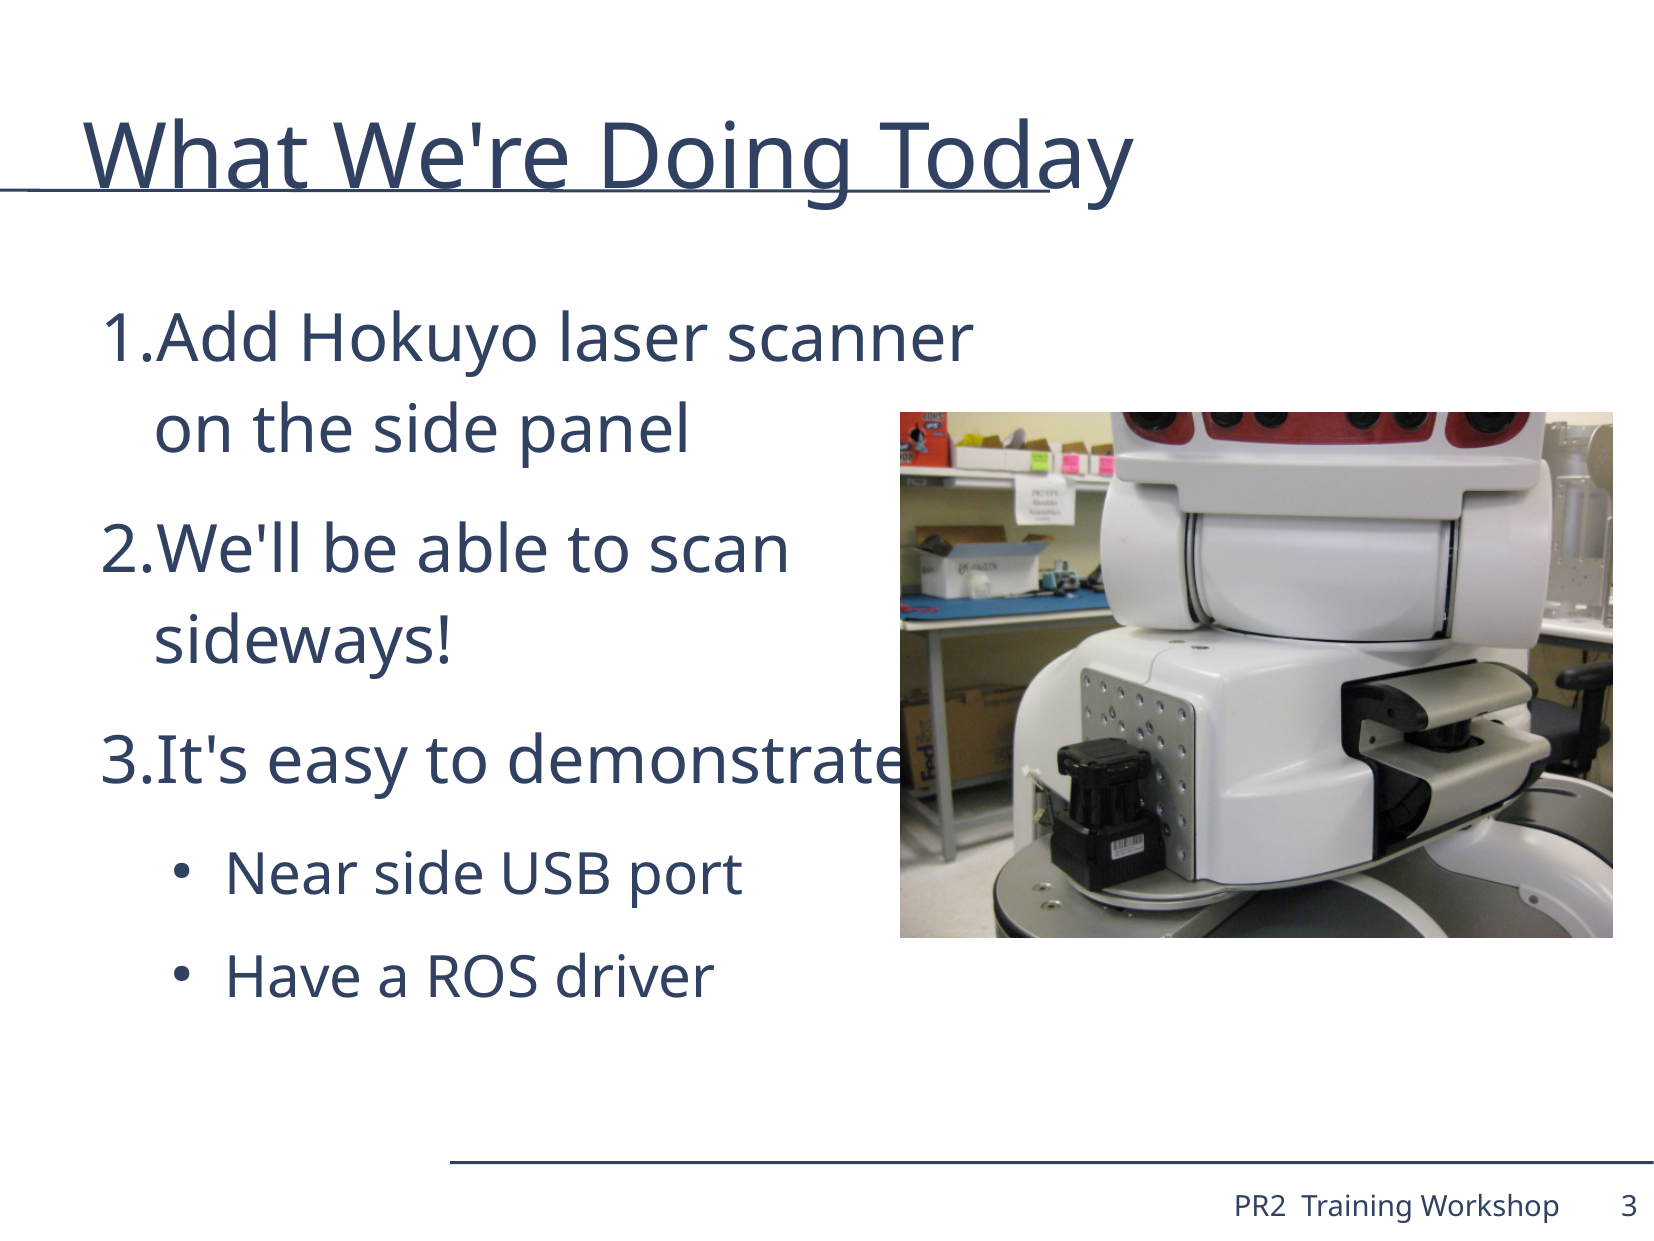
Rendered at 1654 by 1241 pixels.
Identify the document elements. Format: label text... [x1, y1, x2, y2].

list Add Hokuyo laser scanner on the side panel We'll be able to scan sideways! It's easy to demonstrate Near side USB port Have a ROS driver [82, 290, 1013, 1094]
picture [900, 412, 1613, 938]
title What We're Doing Today [82, 49, 1571, 257]
